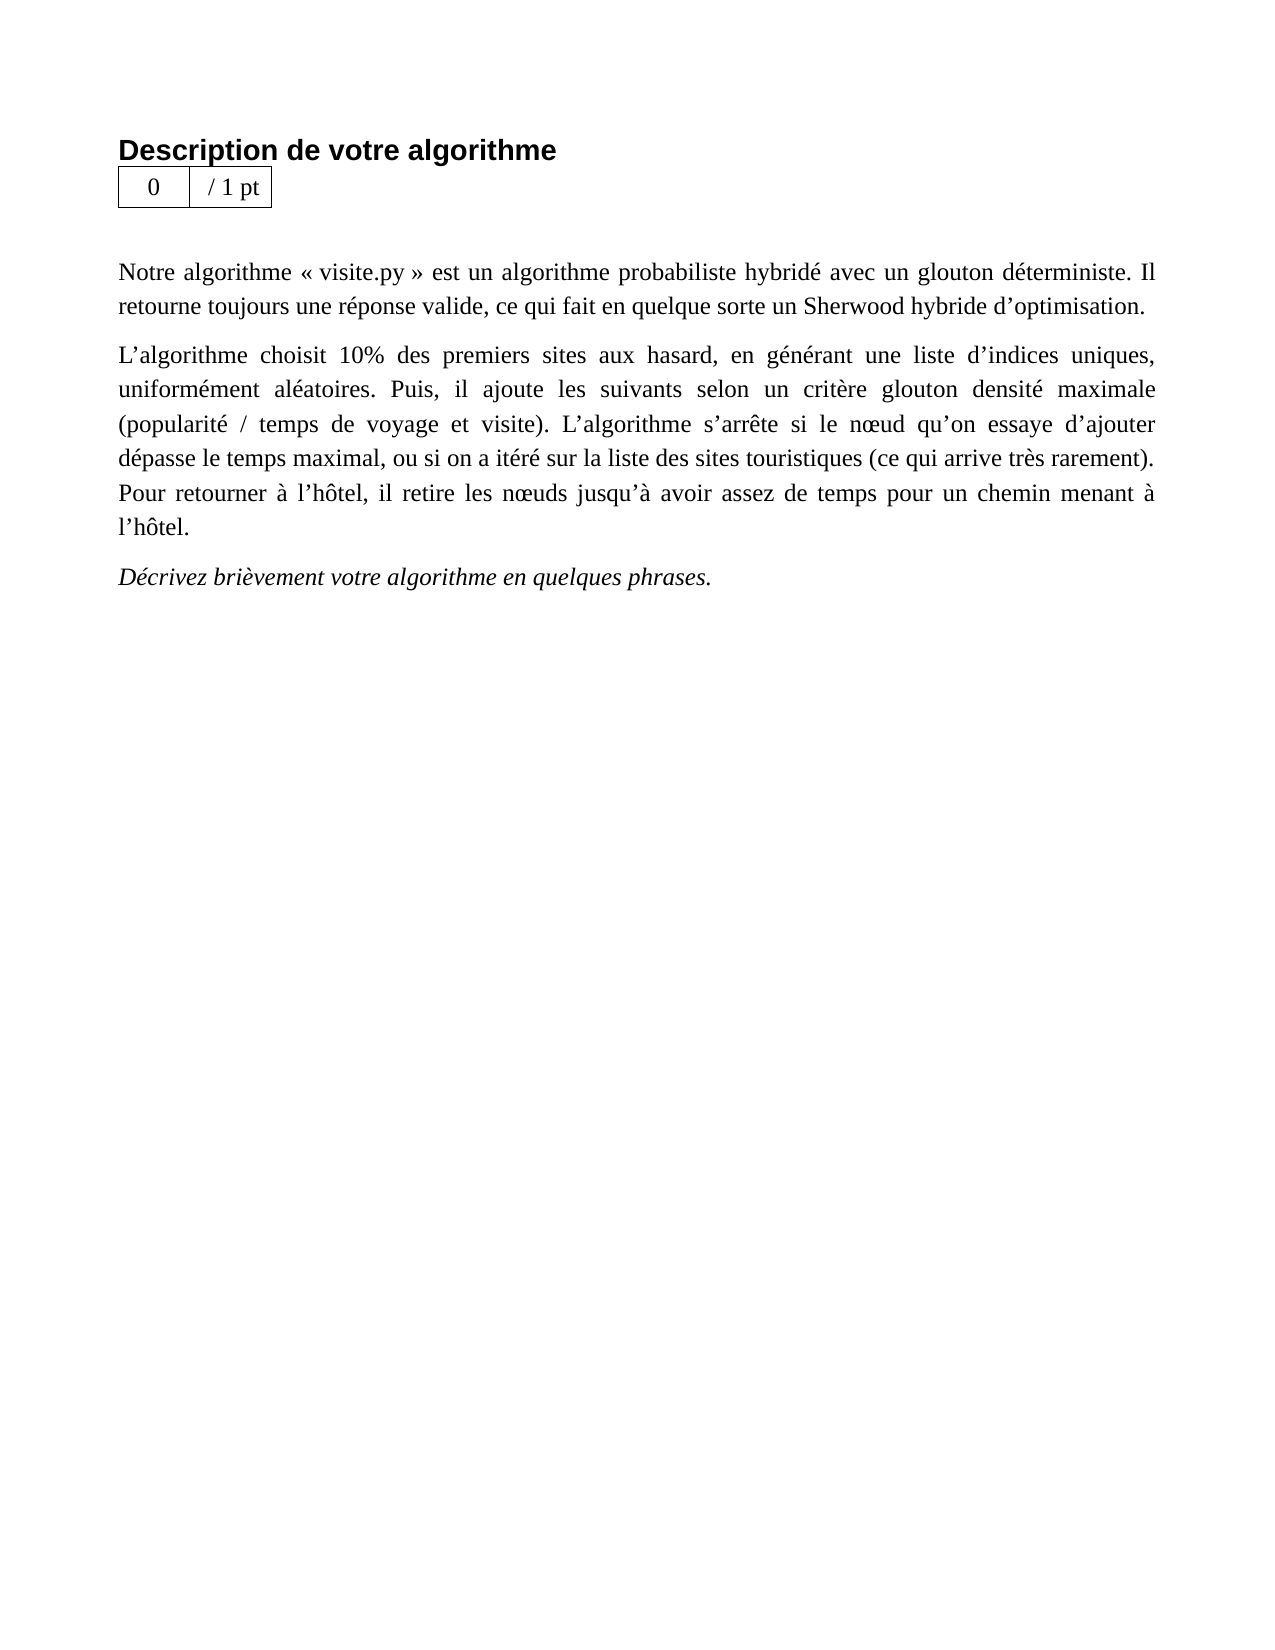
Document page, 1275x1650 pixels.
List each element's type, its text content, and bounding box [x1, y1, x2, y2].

text Décrivez brièvement votre algorithme en quelques phrases. [118, 562, 1157, 590]
text Notre algorithme « visite.py » est un algorithme probabiliste hybridé avec un glouton déterministe. Il retourne toujours une réponse valide, ce qui fait en quelque sorte un Sherwood hybride d’optimisation. [118, 257, 1157, 320]
subtitle Description de votre algorithme [118, 133, 1157, 166]
text L’algorithme choisit 10% des premiers sites aux hasard, en générant une liste d’indices uniques, uniformément aléatoires. Puis, il ajoute les suivants selon un critère glouton densité maximale (popularité / temps de voyage et visite). L’algorithme s’arrête si le nœud qu’on essaye d’ajouter dépasse le temps maximal, ou si on a itéré sur la liste des sites touristiques (ce qui arrive très rarement). Pour retourner à l’hôtel, il retire les nœuds jusqu’à avoir assez de temps pour un chemin menant à l’hôtel. [118, 340, 1157, 541]
table_header 0 [119, 167, 189, 207]
table_header / 1 pt [190, 167, 271, 207]
